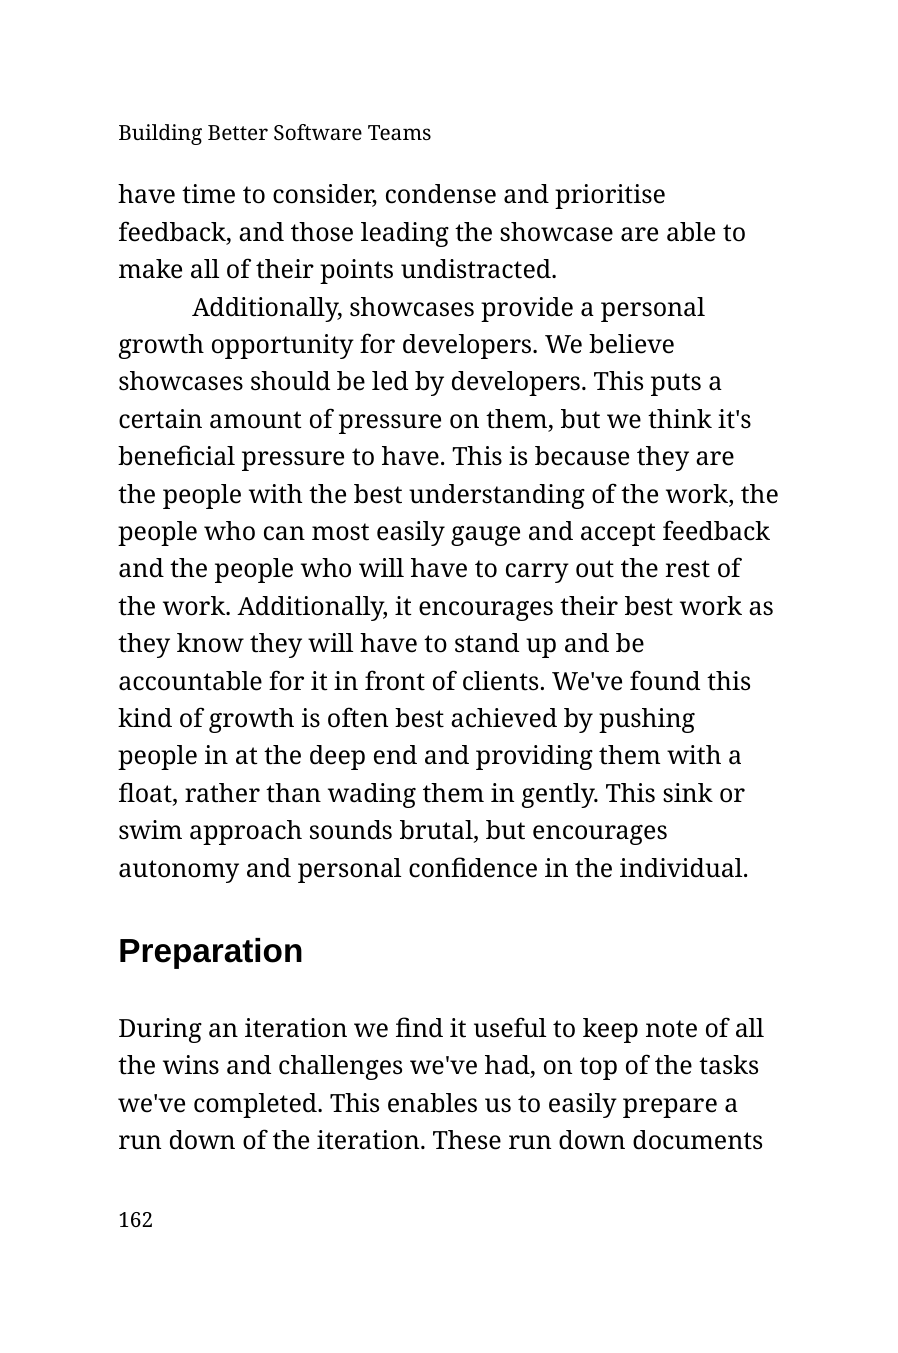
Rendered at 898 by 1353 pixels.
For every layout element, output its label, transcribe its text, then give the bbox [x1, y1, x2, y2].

subtitle Preparation [118, 931, 779, 969]
text have time to consider, condense and prioritise feedback, and those leading the showcase are able to make all of their points undistracted. [118, 177, 779, 286]
text During an iteration we find it useful to keep note of all the wins and challenges we've had, on top of the tasks we've completed. This enables us to easily prepare a run down of the iteration. These run down documents [118, 1011, 779, 1157]
text Additionally, showcases provide a personal growth opportunity for developers. We believe showcases should be led by developers. This puts a certain amount of pressure on them, but we think it's beneficial pressure to have. This is because they are the people with the best understanding of the work, the people who can most easily gauge and accept feedback and the people who will have to carry out the rest of the work. Additionally, it encourages their best work as they know they will have to stand up and be accountable for it in front of clients. We've found this kind of growth is often best achieved by pushing people in at the deep end and providing them with a float, rather than wading them in gently. This sink or swim approach sounds brutal, but encourages autonomy and personal confidence in the individual. [118, 289, 779, 884]
